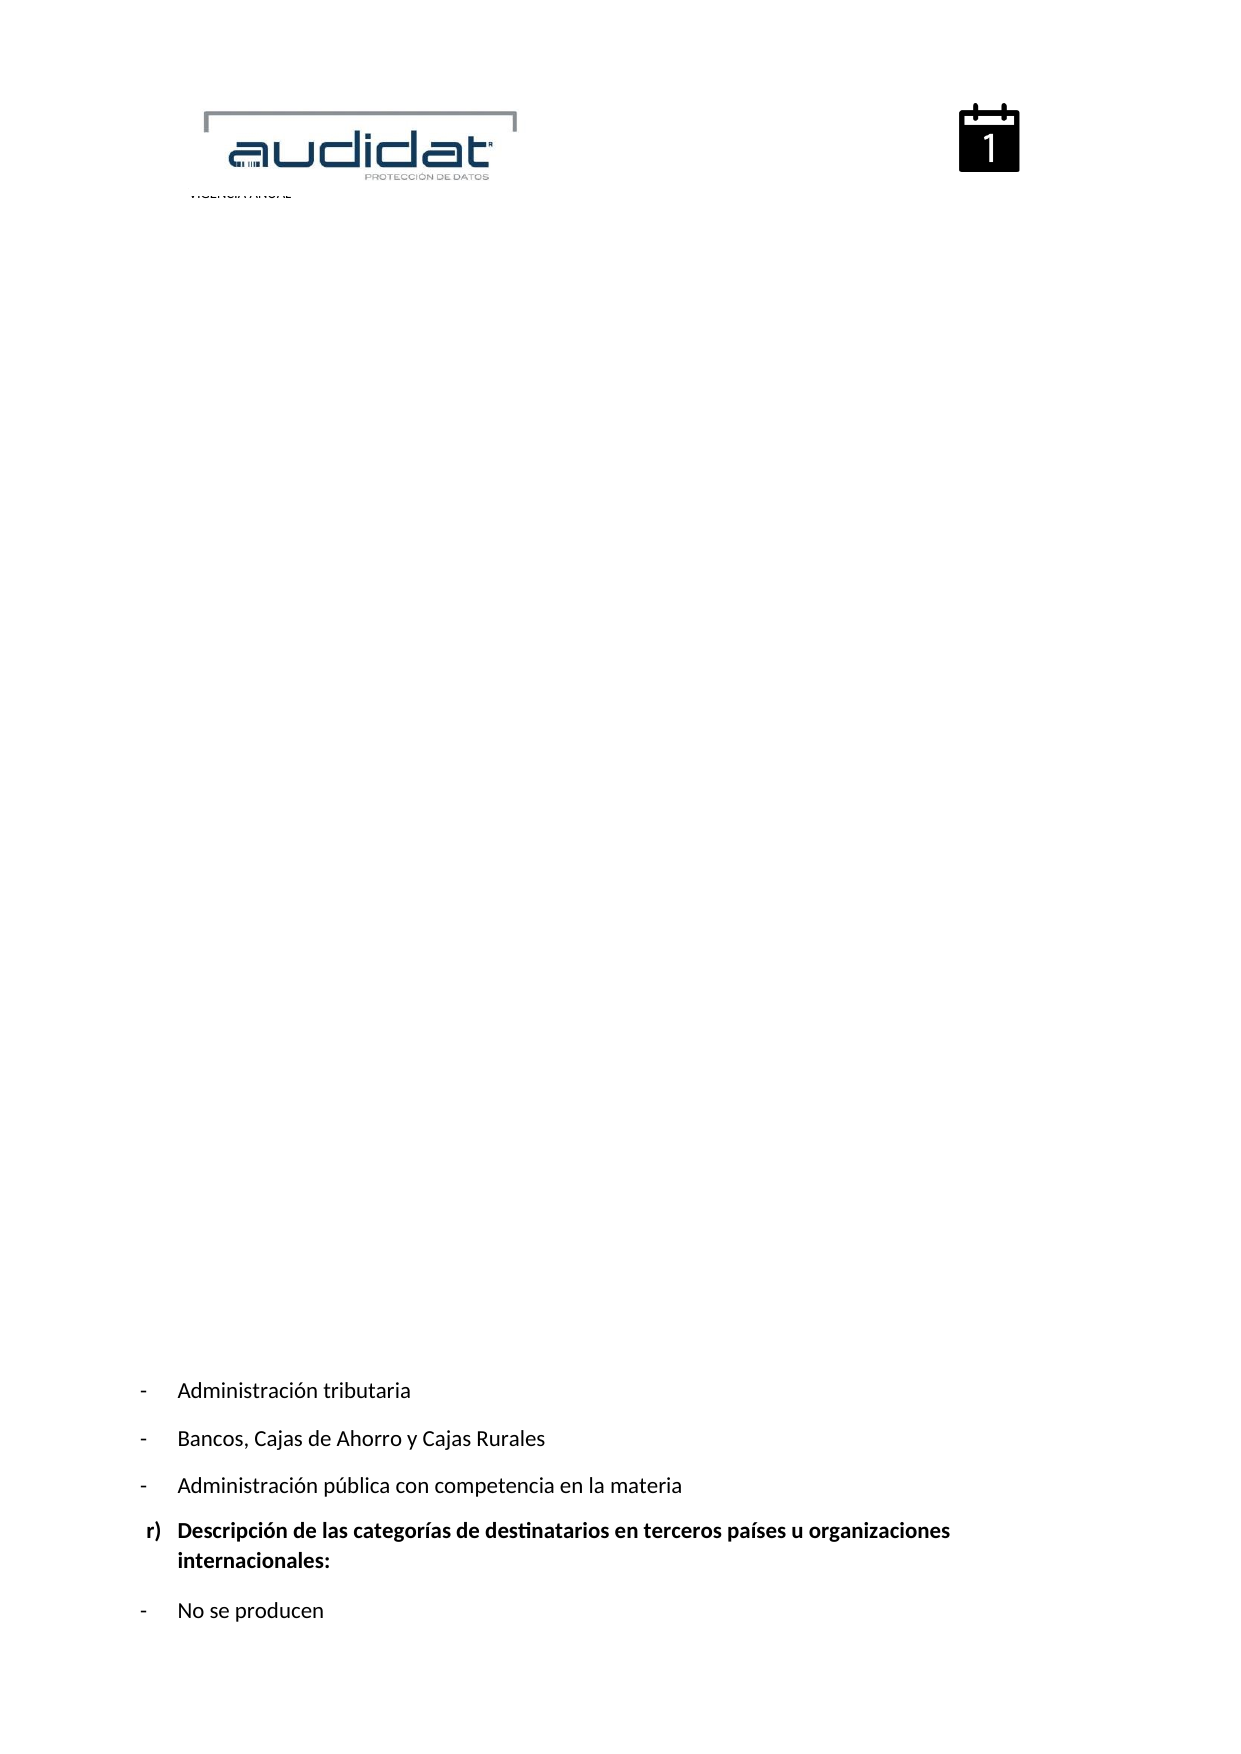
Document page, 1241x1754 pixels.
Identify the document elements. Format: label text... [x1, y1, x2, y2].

list Administración tributaria [140, 1376, 1064, 1404]
list Bancos, Cajas de Ahorro y Cajas Rurales [140, 1424, 1064, 1452]
list Administración pública con competencia en la materia [140, 1472, 1064, 1499]
list Descripción de las categorías de destinatarios en terceros países u organizaciones internacionales: [146, 1516, 1064, 1574]
list No se producen [140, 1596, 1064, 1624]
